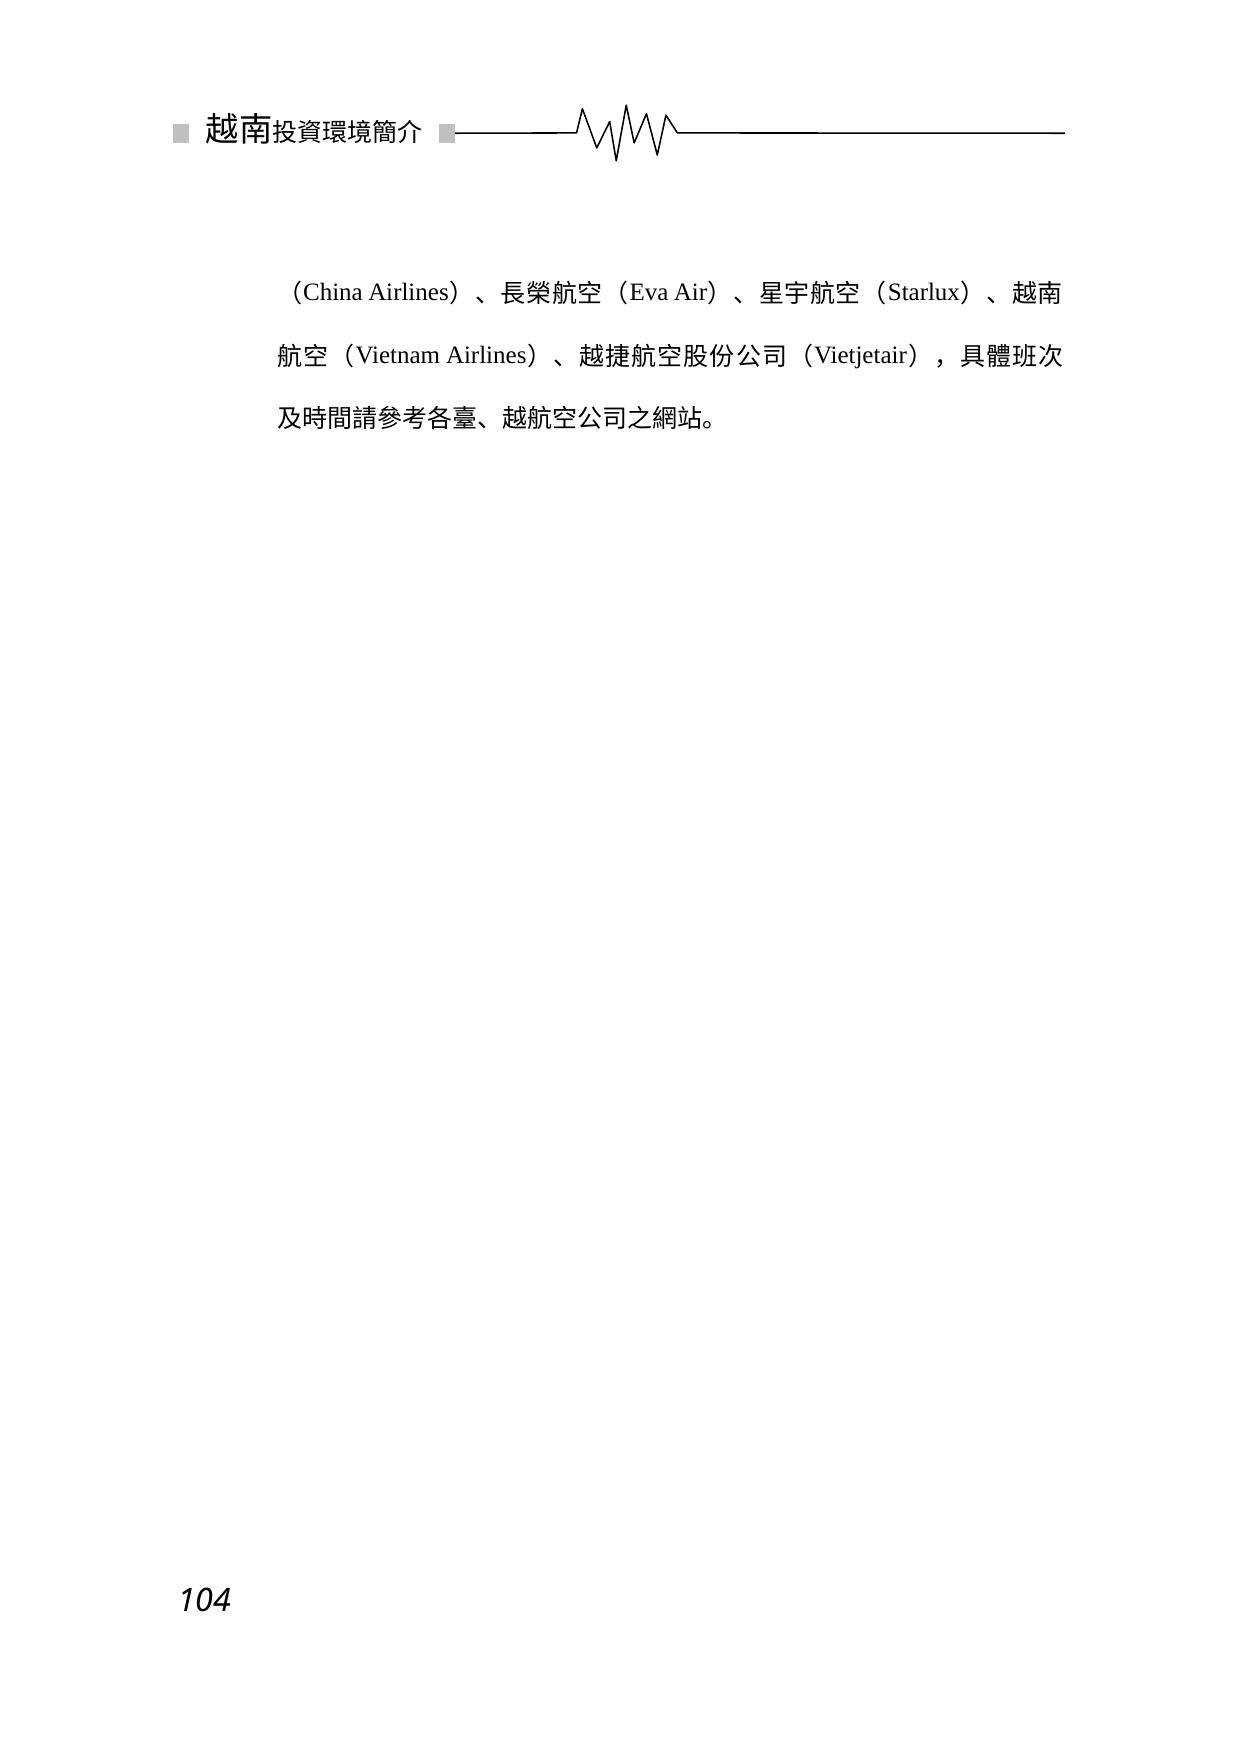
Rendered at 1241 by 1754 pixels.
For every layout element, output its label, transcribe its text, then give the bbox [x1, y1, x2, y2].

text （China Airlines）、長榮航空（Eva Air）、星宇航空（Starlux）、越南航空（Vietnam Airlines）、越捷航空股份公司（Vietjetair），具體班次及時間請參考各臺、越航空公司之網站。 [277, 250, 1063, 438]
